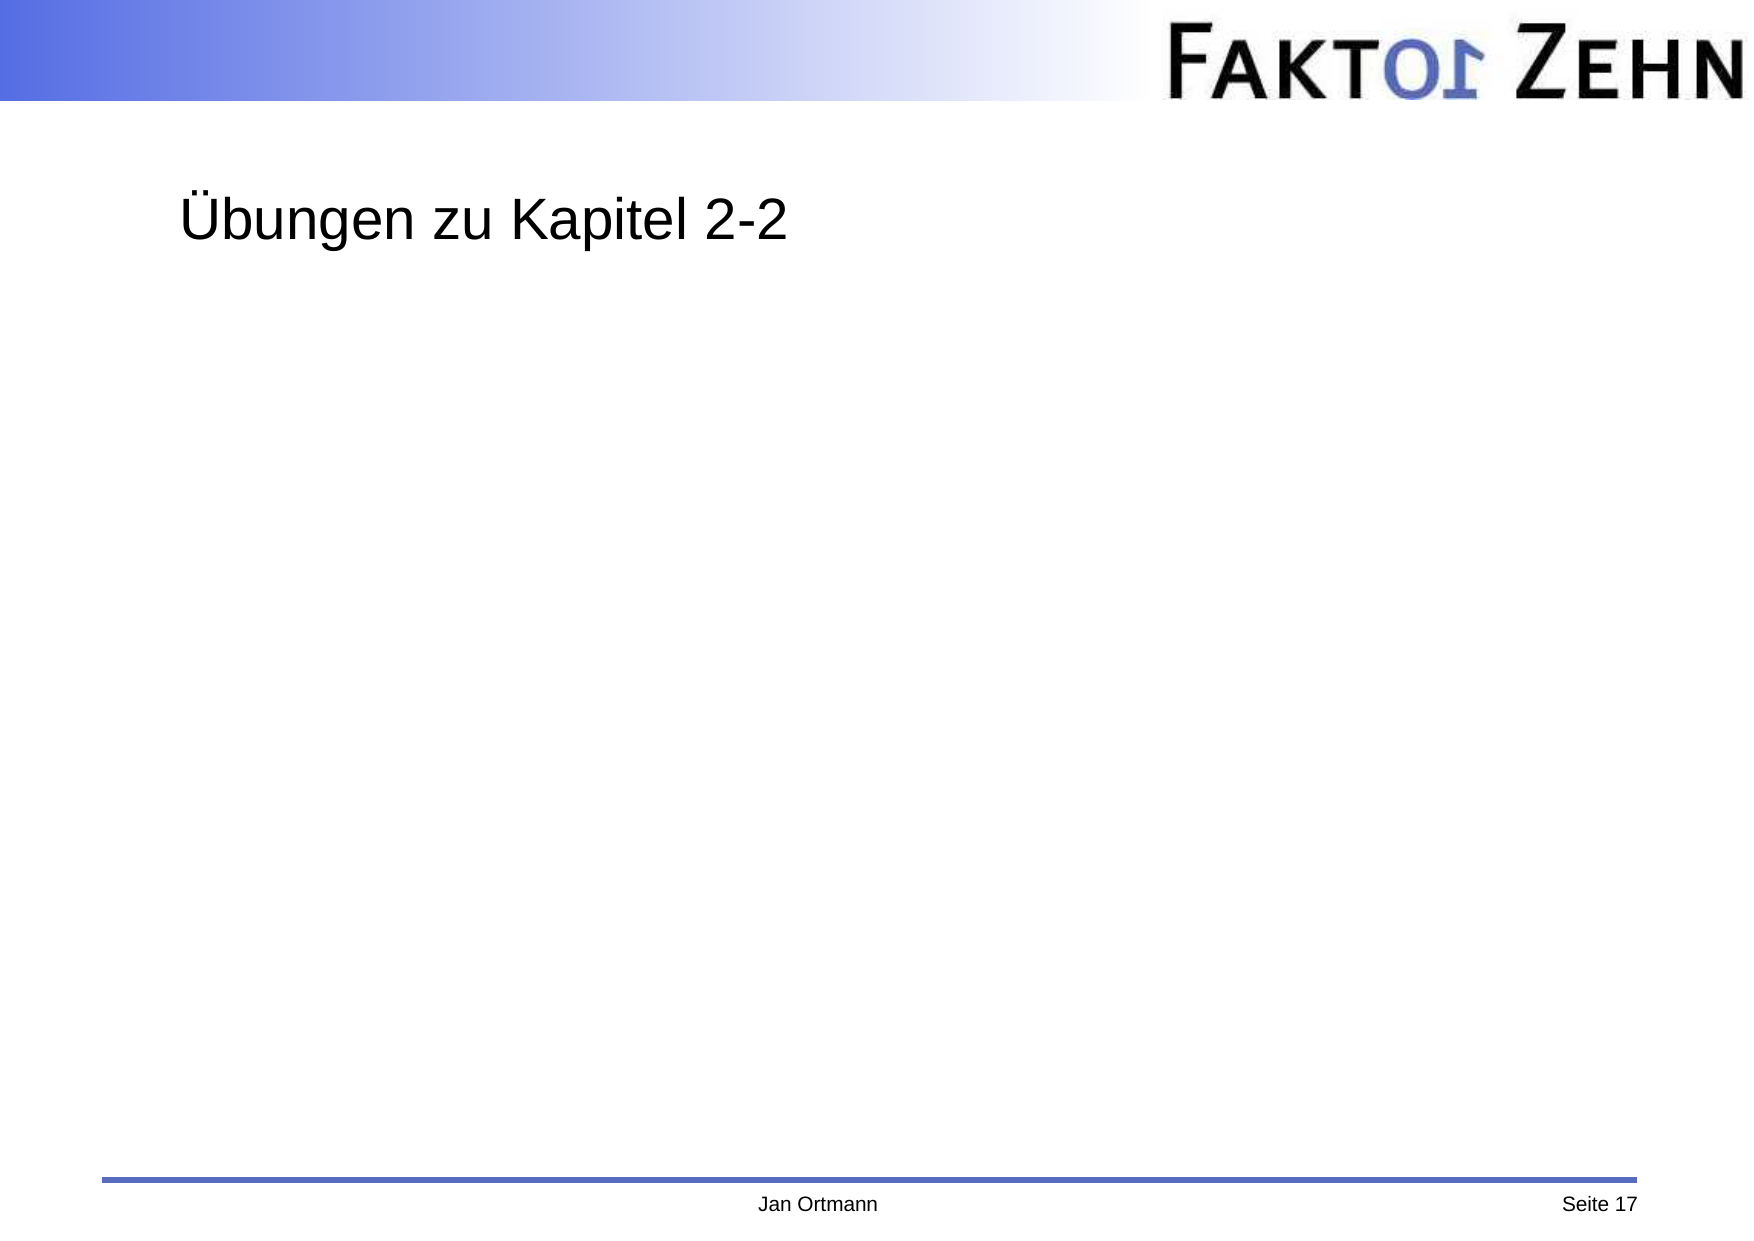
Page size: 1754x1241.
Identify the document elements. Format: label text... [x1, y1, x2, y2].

picture [1162, 7, 1752, 100]
title Übungen zu Kapitel 2-2 [179, 142, 1576, 296]
